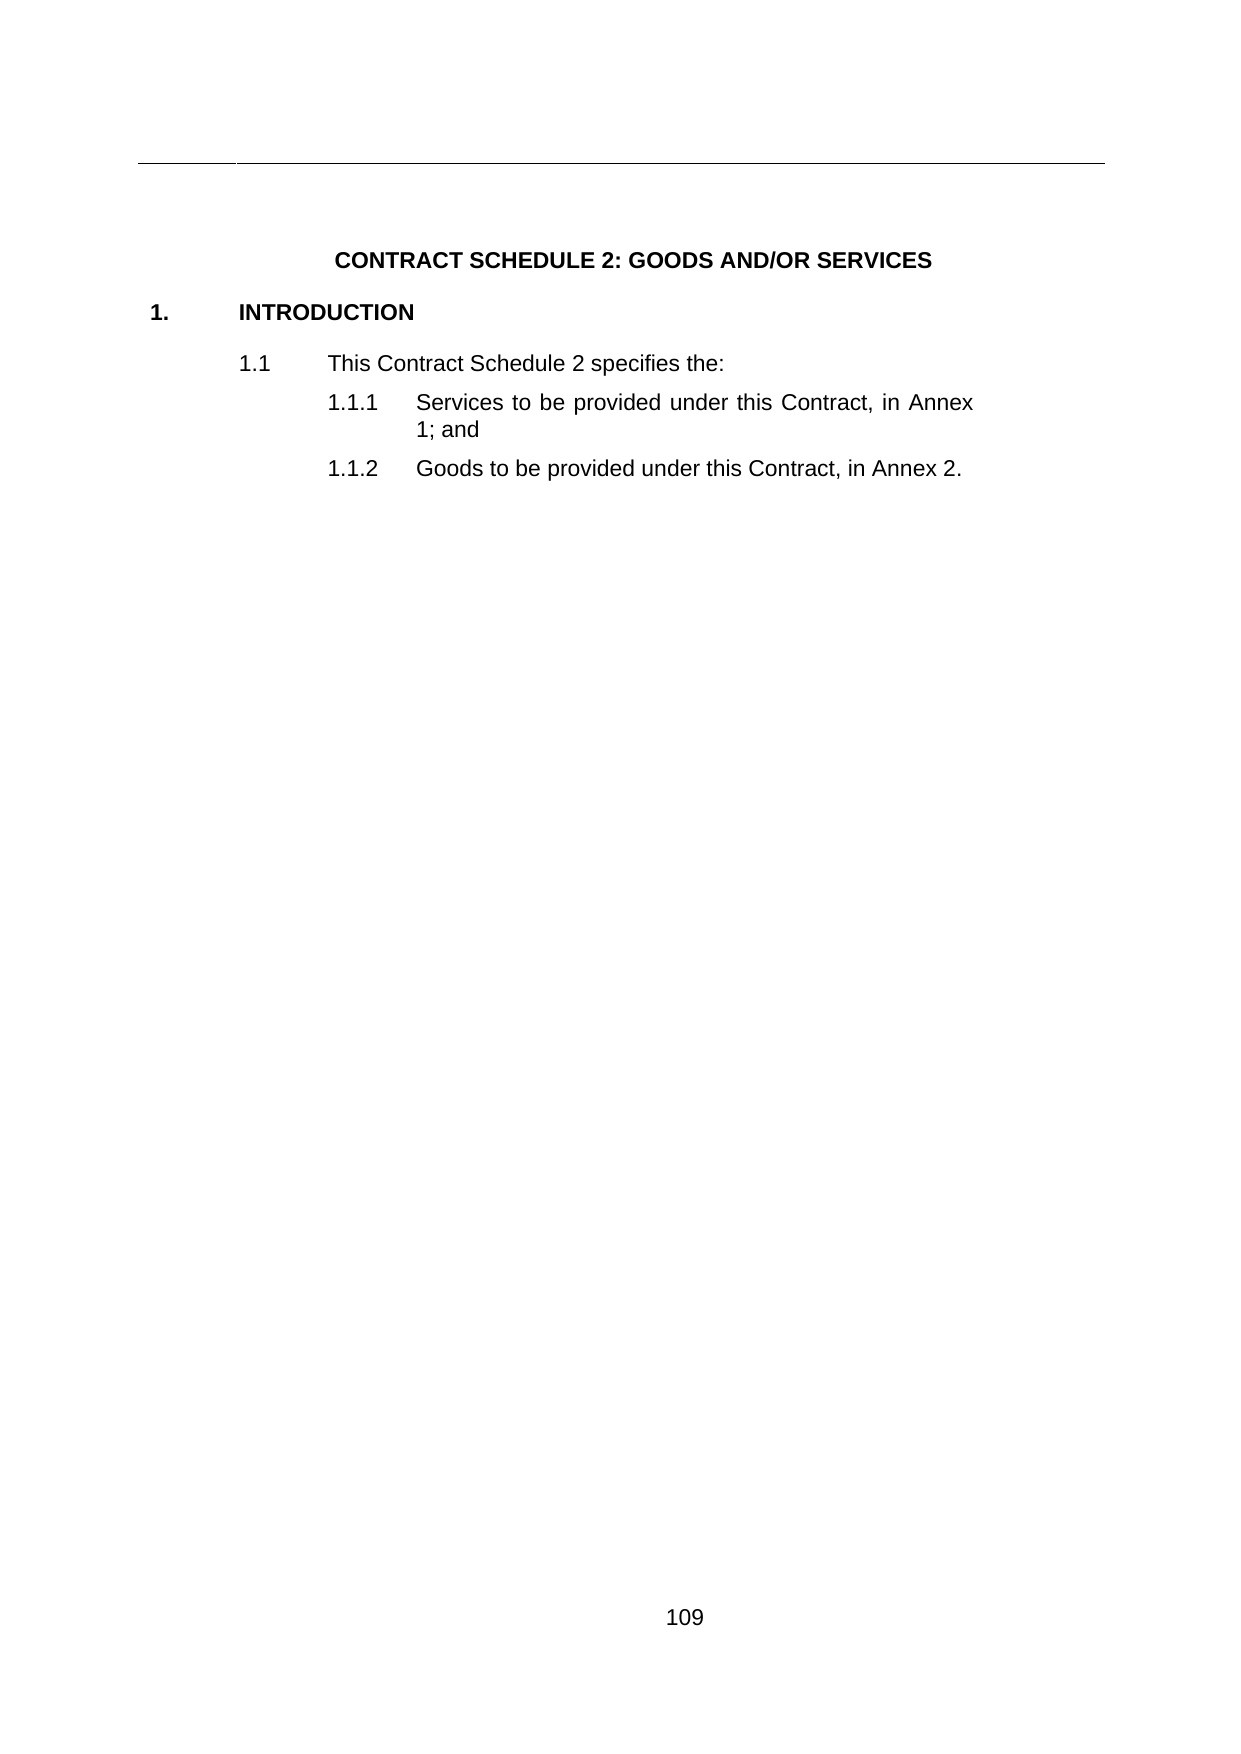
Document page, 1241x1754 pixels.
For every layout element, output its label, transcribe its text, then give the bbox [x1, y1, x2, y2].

list This Contract Schedule 2 specifies the: [239, 350, 1085, 376]
text 0. [160, 494, 1090, 521]
list Services to be provided under this Contract, in Annex 1; and [327, 389, 974, 442]
list INTRODUCTION [150, 299, 1090, 325]
subtitle CONTRACT SCHEDULE 2: GOODS AND/OR SERVICES [334, 247, 1090, 273]
list Goods to be provided under this Contract, in Annex 2. [327, 455, 974, 482]
